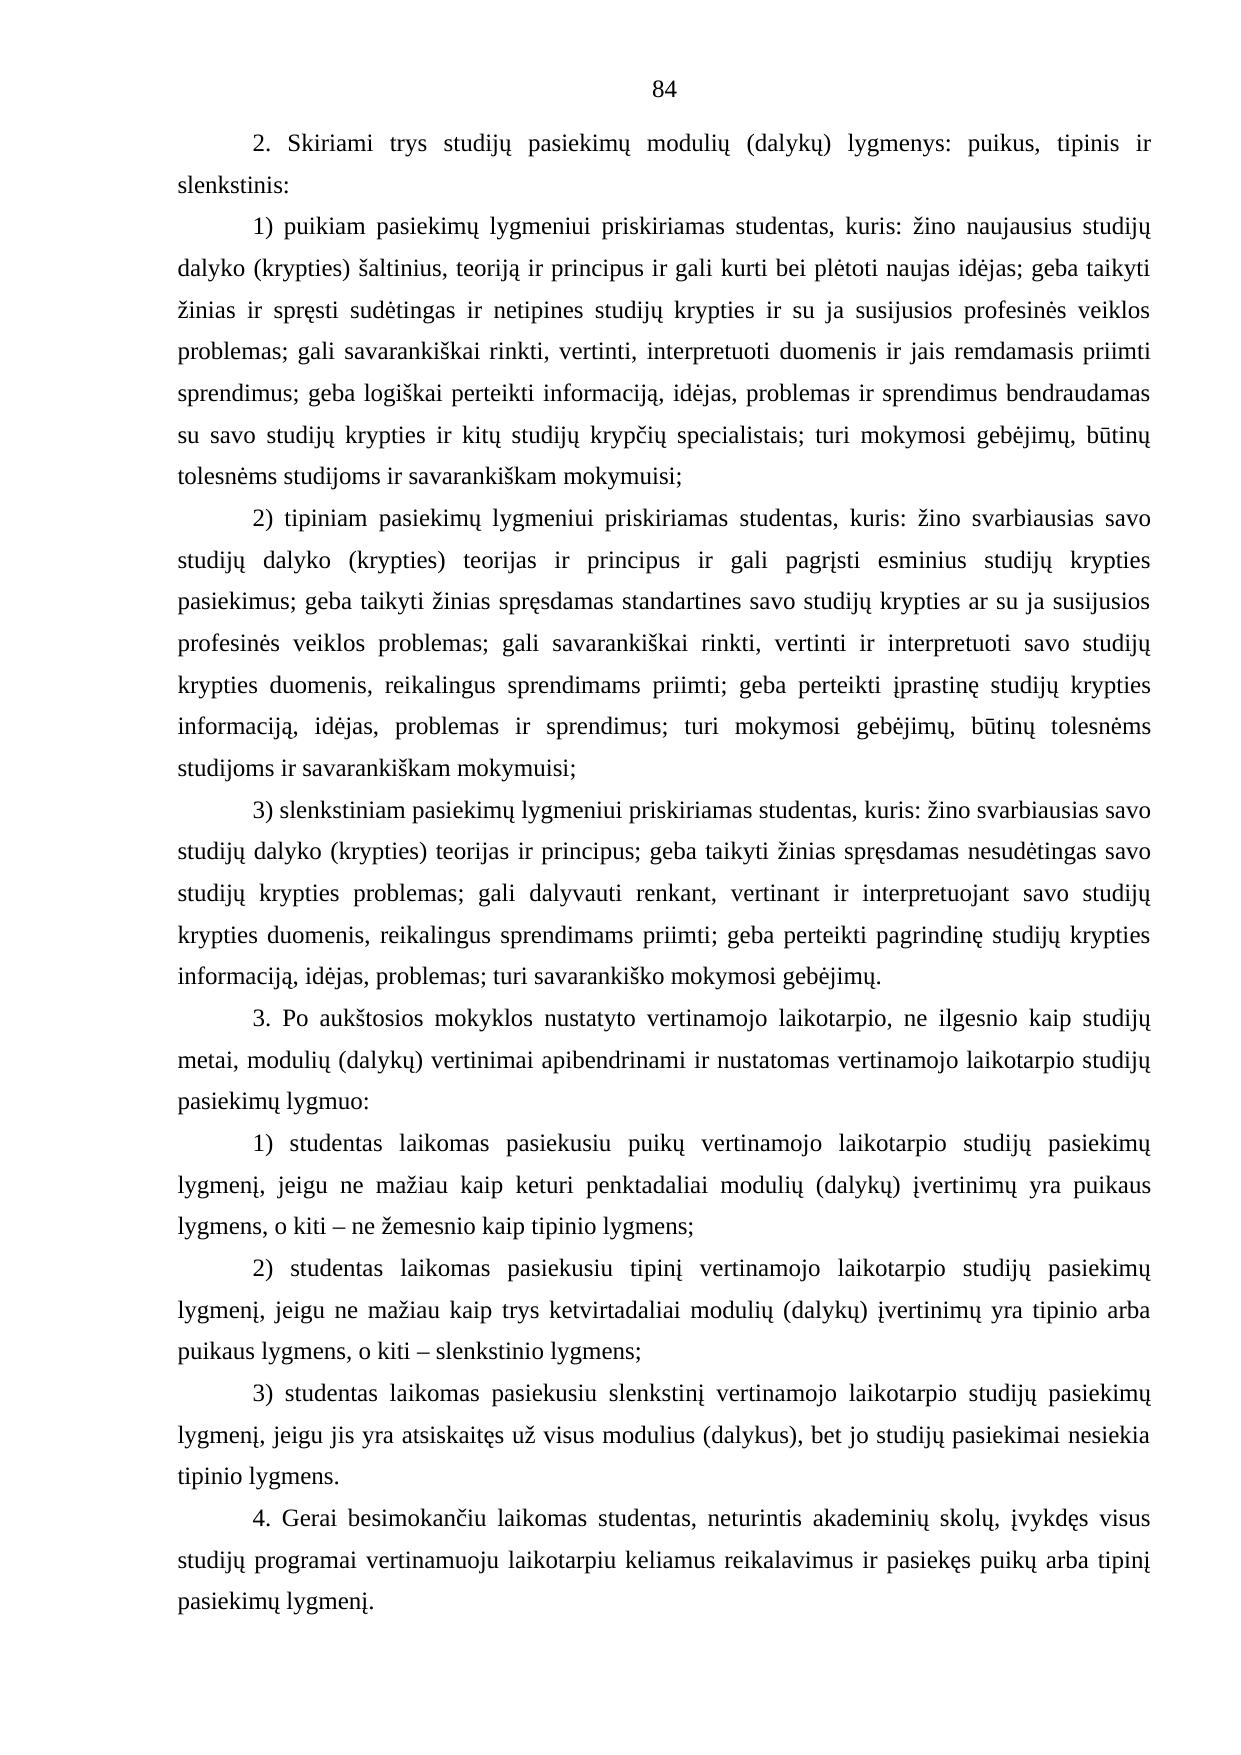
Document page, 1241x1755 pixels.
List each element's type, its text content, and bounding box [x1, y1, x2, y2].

text 2) tipiniam pasiekimų lygmeniui priskiriamas studentas, kuris: žino svarbiausias savo studijų dalyko (krypties) teorijas ir principus ir gali pagrįsti esminius studijų krypties pasiekimus; geba taikyti žinias spręsdamas standartines savo studijų krypties ar su ja susijusios profesinės veiklos problemas; gali savarankiškai rinkti, vertinti ir interpretuoti savo studijų krypties duomenis, reikalingus sprendimams priimti; geba perteikti įprastinę studijų krypties informaciją, idėjas, problemas ir sprendimus; turi mokymosi gebėjimų, būtinų tolesnėms studijoms ir savarankiškam mokymuisi; [177, 493, 1152, 785]
text 3) studentas laikomas pasiekusiu slenkstinį vertinamojo laikotarpio studijų pasiekimų lygmenį, jeigu jis yra atsiskaitęs už visus modulius (dalykus), bet jo studijų pasiekimai nesiekia tipinio lygmens. [177, 1368, 1152, 1493]
text 3) slenkstiniam pasiekimų lygmeniui priskiriamas studentas, kuris: žino svarbiausias savo studijų dalyko (krypties) teorijas ir principus; geba taikyti žinias spręsdamas nesudėtingas savo studijų krypties problemas; gali dalyvauti renkant, vertinant ir interpretuojant savo studijų krypties duomenis, reikalingus sprendimams priimti; geba perteikti pagrindinę studijų krypties informaciją, idėjas, problemas; turi savarankiško mokymosi gebėjimų. [177, 785, 1152, 993]
text 3. Po aukštosios mokyklos nustatyto vertinamojo laikotarpio, ne ilgesnio kaip studijų metai, modulių (dalykų) vertinimai apibendrinami ir nustatomas vertinamojo laikotarpio studijų pasiekimų lygmuo: [177, 993, 1152, 1118]
text 2. Skiriami trys studijų pasiekimų modulių (dalykų) lygmenys: puikus, tipinis ir slenkstinis: [177, 118, 1152, 201]
text 1) puikiam pasiekimų lygmeniui priskiriamas studentas, kuris: žino naujausius studijų dalyko (krypties) šaltinius, teoriją ir principus ir gali kurti bei plėtoti naujas idėjas; geba taikyti žinias ir spręsti sudėtingas ir netipines studijų krypties ir su ja susijusios profesinės veiklos problemas; gali savarankiškai rinkti, vertinti, interpretuoti duomenis ir jais remdamasis priimti sprendimus; geba logiškai perteikti informaciją, idėjas, problemas ir sprendimus bendraudamas su savo studijų krypties ir kitų studijų krypčių specialistais; turi mokymosi gebėjimų, būtinų tolesnėms studijoms ir savarankiškam mokymuisi; [177, 201, 1152, 493]
text 4. Gerai besimokančiu laikomas studentas, neturintis akademinių skolų, įvykdęs visus studijų programai vertinamuoju laikotarpiu keliamus reikalavimus ir pasiekęs puikų arba tipinį pasiekimų lygmenį. [177, 1493, 1152, 1618]
text 1) studentas laikomas pasiekusiu puikų vertinamojo laikotarpio studijų pasiekimų lygmenį, jeigu ne mažiau kaip keturi penktadaliai modulių (dalykų) įvertinimų yra puikaus lygmens, o kiti – ne žemesnio kaip tipinio lygmens; [177, 1118, 1152, 1243]
text 2) studentas laikomas pasiekusiu tipinį vertinamojo laikotarpio studijų pasiekimų lygmenį, jeigu ne mažiau kaip trys ketvirtadaliai modulių (dalykų) įvertinimų yra tipinio arba puikaus lygmens, o kiti – slenkstinio lygmens; [177, 1243, 1152, 1368]
